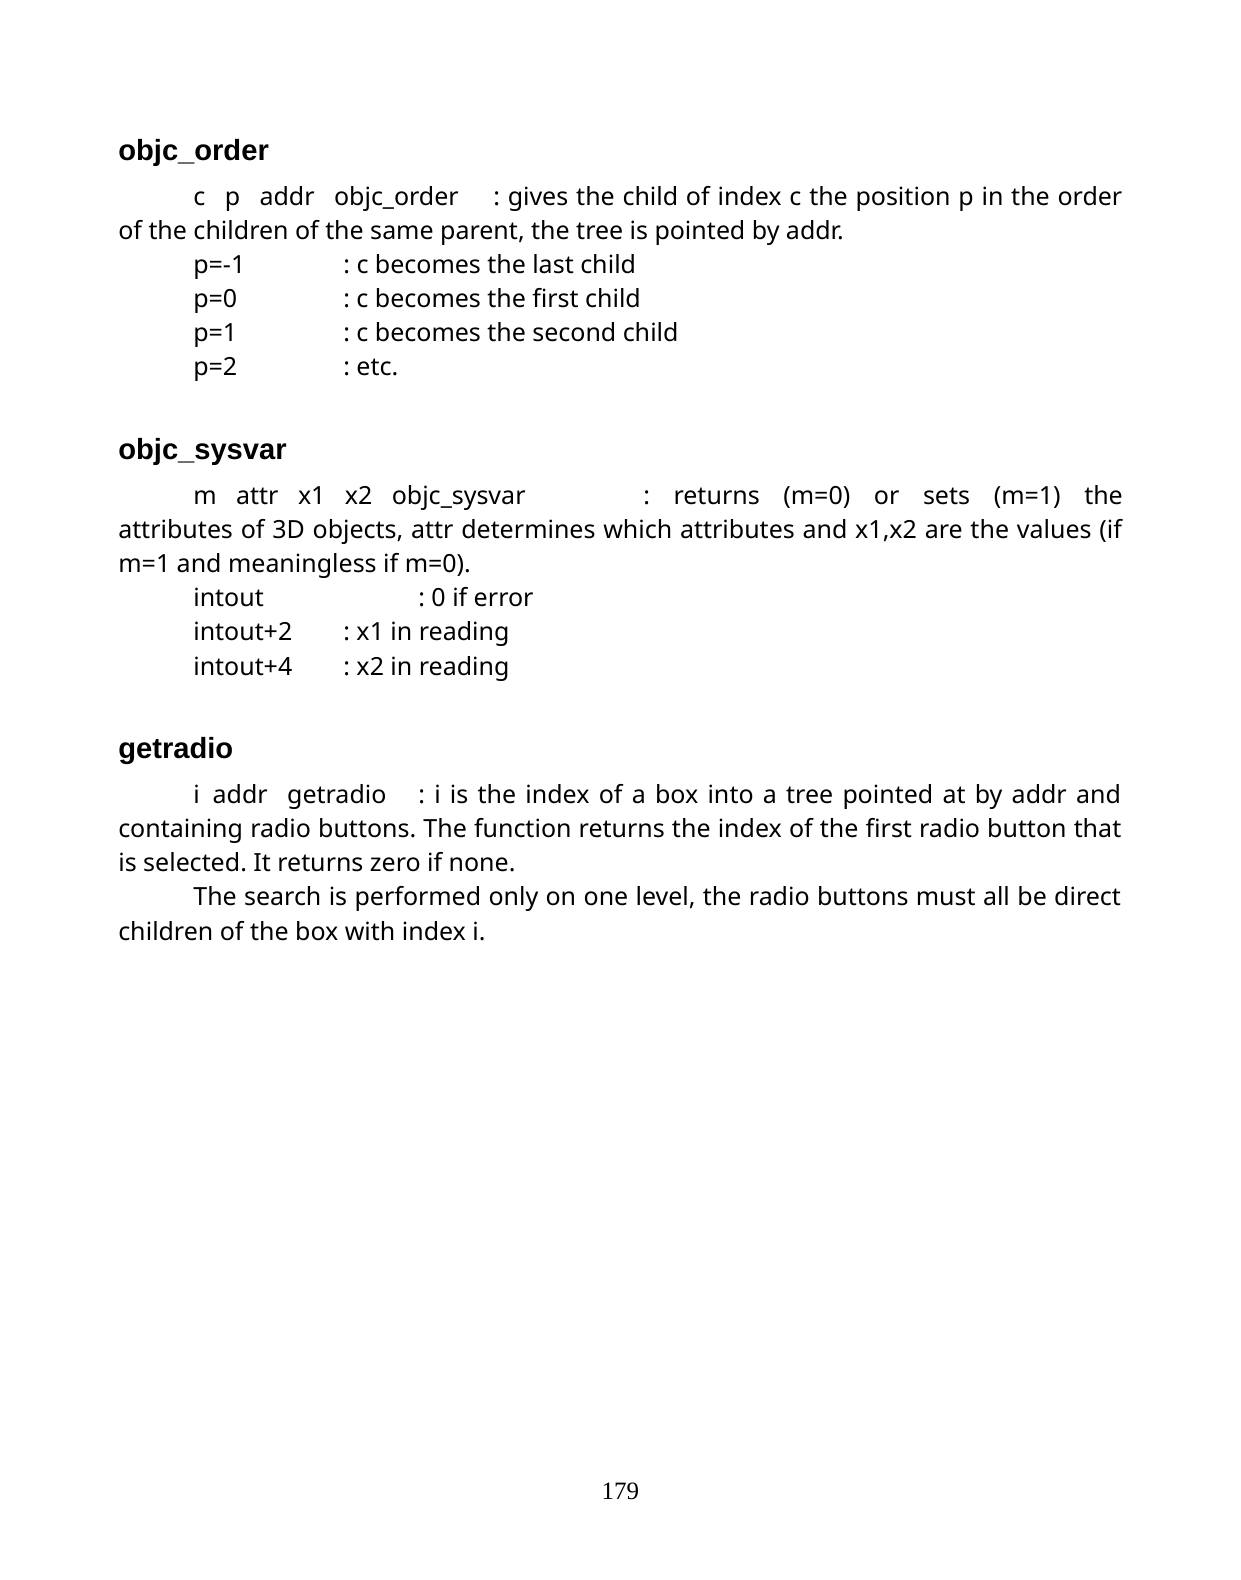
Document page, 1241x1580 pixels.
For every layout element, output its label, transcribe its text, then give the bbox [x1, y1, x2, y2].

subtitle objc_sysvar [118, 432, 1122, 465]
text i addr getradio : i is the index of a box into a tree pointed at by addr and containing radio buttons. The function returns the index of the first radio button that is selected. It returns zero if none. [118, 777, 1123, 879]
text p=1 : c becomes the second child [118, 315, 1123, 349]
subtitle getradio [118, 731, 1122, 764]
subtitle objc_order [118, 133, 1122, 166]
text p=-1 : c becomes the last child [118, 247, 1123, 281]
text p=2 : etc. [118, 349, 1123, 383]
text intout+4 : x2 in reading [118, 648, 1123, 682]
text intout : 0 if error [118, 580, 1123, 614]
text m attr x1 x2 objc_sysvar : returns (m=0) or sets (m=1) the attributes of 3D objects, attr determines which attributes and x1,x2 are the values (if m=1 and meaningless if m=0). [118, 478, 1123, 580]
text p=0 : c becomes the first child [118, 281, 1123, 315]
text c p addr objc_order : gives the child of index c the position p in the order of the children of the same parent, the tree is pointed by addr. [118, 179, 1123, 247]
text intout+2 : x1 in reading [118, 614, 1123, 648]
text The search is performed only on one level, the radio buttons must all be direct children of the box with index i. [118, 879, 1123, 947]
